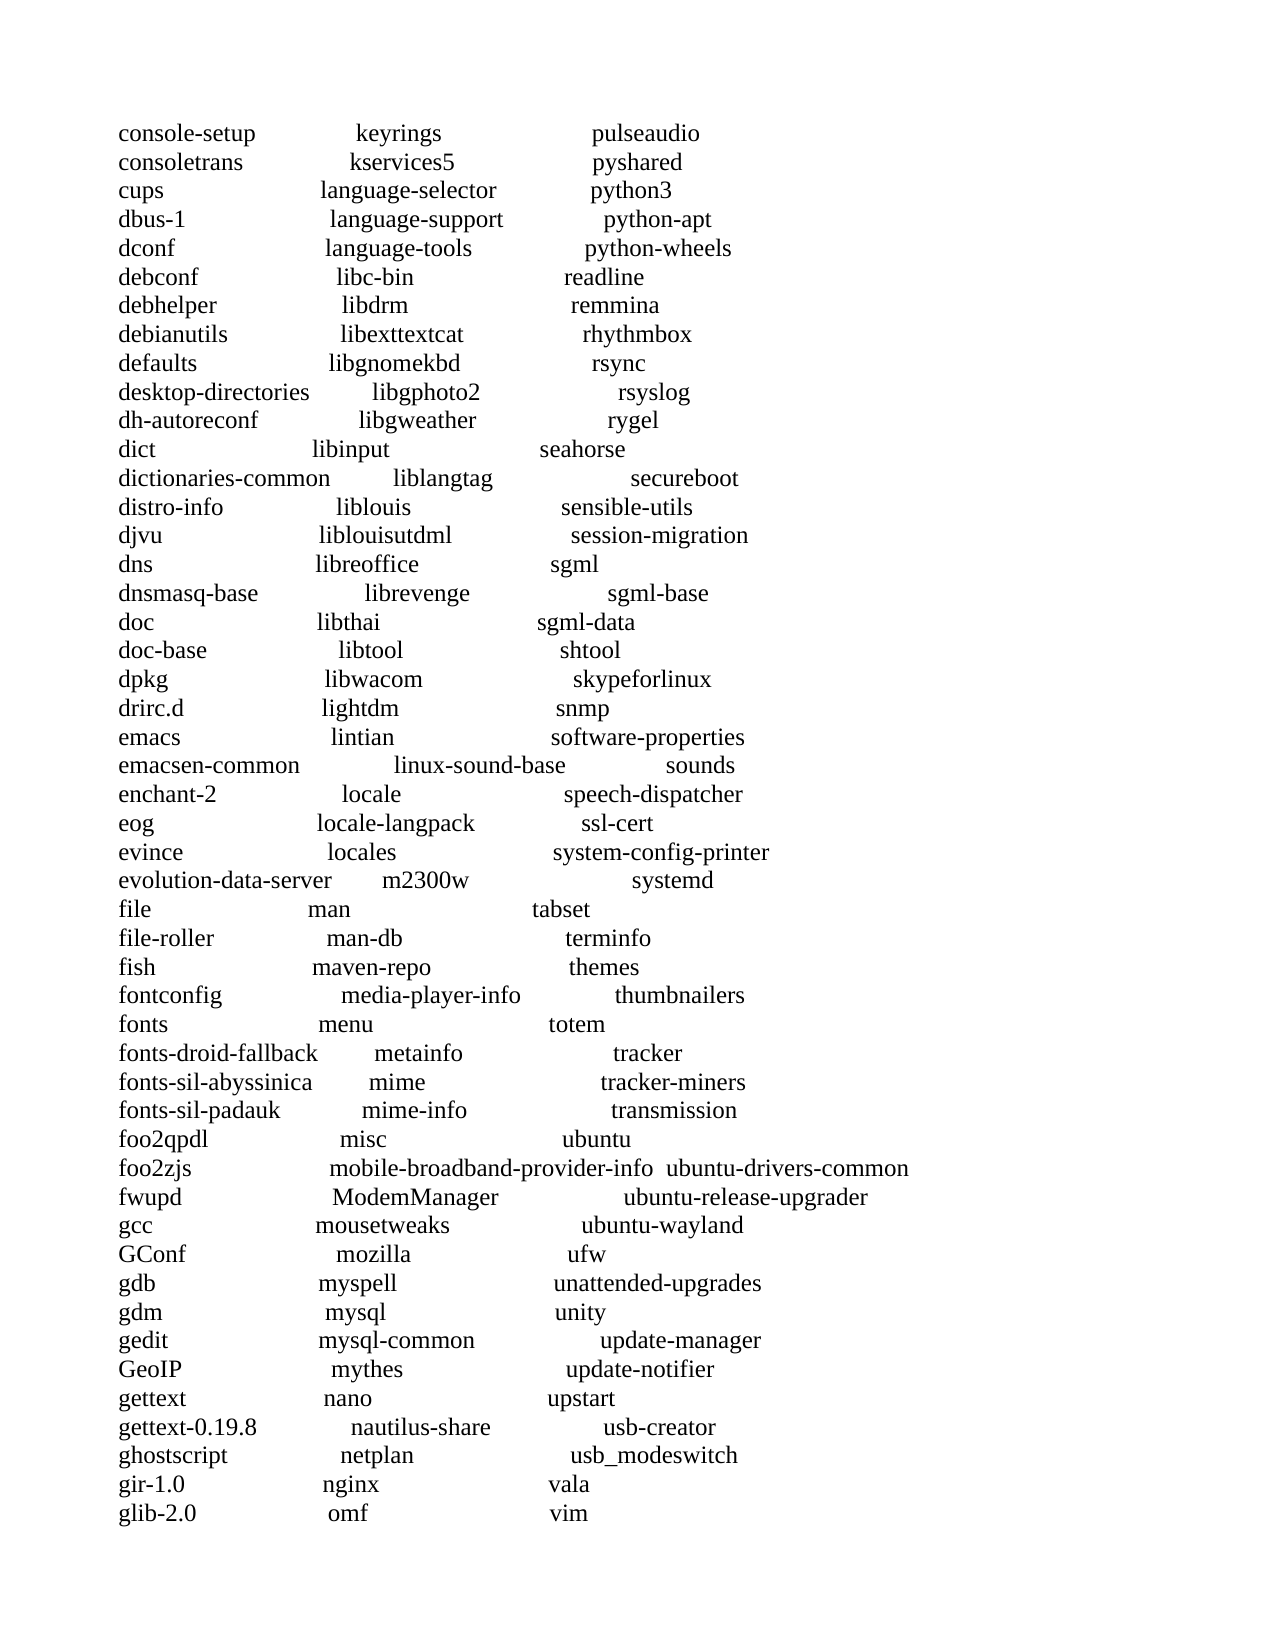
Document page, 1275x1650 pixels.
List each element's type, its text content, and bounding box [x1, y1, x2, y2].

text GConf mozilla ufw [118, 1239, 1157, 1268]
text evolution-data-server m2300w systemd [118, 866, 1157, 894]
text defaults libgnomekbd rsync [118, 348, 1157, 377]
text fonts-sil-abyssinica mime tracker-miners [118, 1067, 1157, 1096]
text debconf libc-bin readline [118, 262, 1157, 291]
text file man tabset [118, 894, 1157, 923]
text enchant-2 locale speech-dispatcher [118, 779, 1157, 808]
text fonts menu totem [118, 1009, 1157, 1038]
text emacs lintian software-properties [118, 722, 1157, 751]
text emacsen-common linux-sound-base sounds [118, 751, 1157, 779]
text gir-1.0 nginx vala [118, 1469, 1157, 1498]
text dbus-1 language-support python-apt [118, 204, 1157, 233]
text dnsmasq-base librevenge sgml-base [118, 578, 1157, 607]
text file-roller man-db terminfo [118, 923, 1157, 952]
text ghostscript netplan usb_modeswitch [118, 1441, 1157, 1469]
text eog locale-langpack ssl-cert [118, 808, 1157, 837]
text doc-base libtool shtool [118, 636, 1157, 664]
text GeoIP mythes update-notifier [118, 1354, 1157, 1383]
text fwupd ModemManager ubuntu-release-upgrader [118, 1182, 1157, 1211]
text fontconfig media-player-info thumbnailers [118, 981, 1157, 1009]
text dpkg libwacom skypeforlinux [118, 664, 1157, 693]
text glib-2.0 omf vim [118, 1498, 1157, 1527]
text dconf language-tools python-wheels [118, 233, 1157, 262]
text dh-autoreconf libgweather rygel [118, 406, 1157, 434]
text cups language-selector python3 [118, 176, 1157, 204]
text gdb myspell unattended-upgrades [118, 1268, 1157, 1297]
text doc libthai sgml-data [118, 607, 1157, 636]
text dict libinput seahorse [118, 434, 1157, 463]
text desktop-directories libgphoto2 rsyslog [118, 377, 1157, 406]
text dictionaries-common liblangtag secureboot [118, 463, 1157, 492]
text foo2zjs mobile-broadband-provider-info ubuntu-drivers-common [118, 1153, 1157, 1182]
text gettext nano upstart [118, 1383, 1157, 1412]
text drirc.d lightdm snmp [118, 693, 1157, 722]
text djvu liblouisutdml session-migration [118, 521, 1157, 549]
text gedit mysql-common update-manager [118, 1326, 1157, 1354]
text fonts-droid-fallback metainfo tracker [118, 1038, 1157, 1067]
text dns libreoffice sgml [118, 549, 1157, 578]
text debianutils libexttextcat rhythmbox [118, 319, 1157, 348]
text gettext-0.19.8 nautilus-share usb-creator [118, 1412, 1157, 1441]
text debhelper libdrm remmina [118, 291, 1157, 319]
text distro-info liblouis sensible-utils [118, 492, 1157, 521]
text evince locales system-config-printer [118, 837, 1157, 866]
text foo2qpdl misc ubuntu [118, 1124, 1157, 1153]
text fish maven-repo themes [118, 952, 1157, 981]
text gcc mousetweaks ubuntu-wayland [118, 1211, 1157, 1239]
text fonts-sil-padauk mime-info transmission [118, 1096, 1157, 1124]
text console-setup keyrings pulseaudio [118, 118, 1157, 147]
text consoletrans kservices5 pyshared [118, 147, 1157, 176]
text gdm mysql unity [118, 1297, 1157, 1326]
